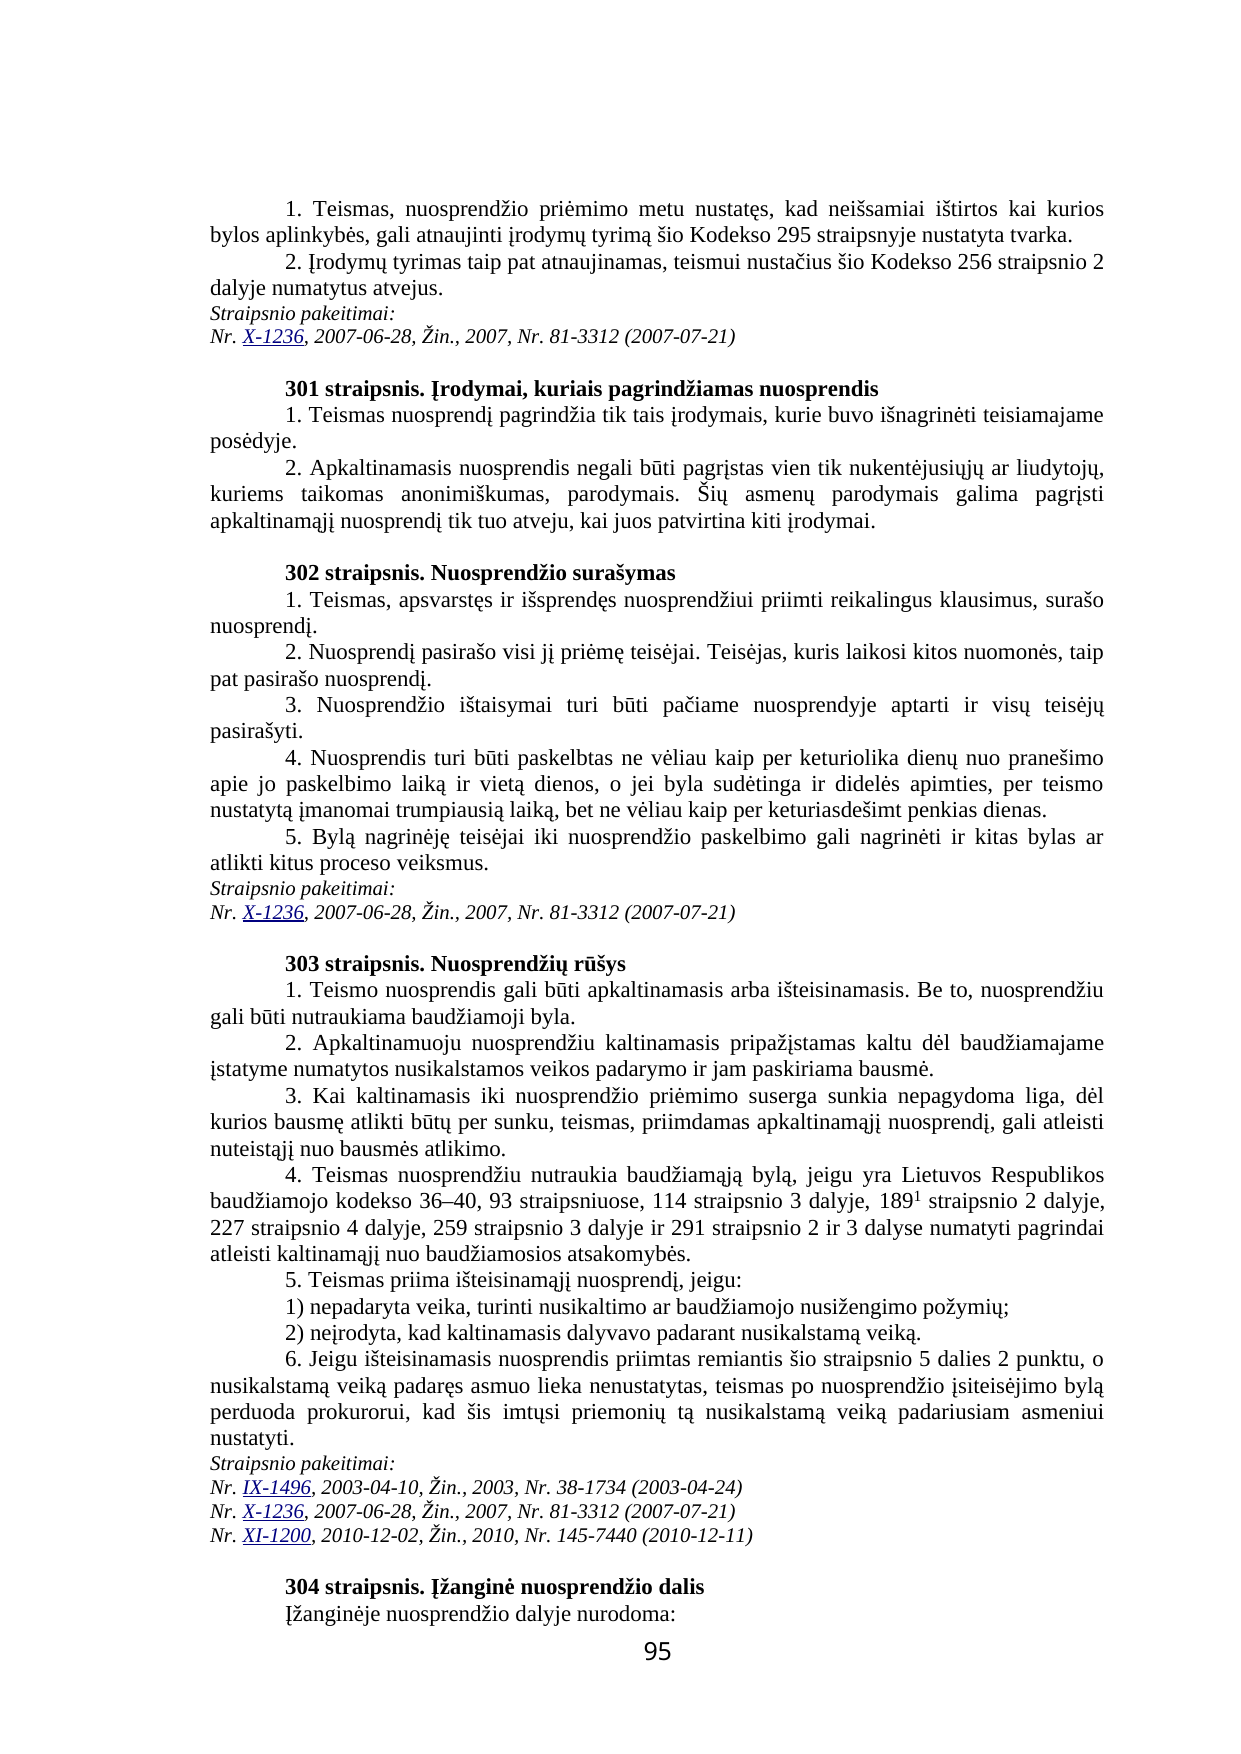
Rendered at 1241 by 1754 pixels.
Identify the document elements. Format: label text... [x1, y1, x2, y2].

text 4. Teismas nuosprendžiu nutraukia baudžiamąją bylą, jeigu yra Lietuvos Respublikos baudžiamojo kodekso 36–40, 93 straipsniuose, 114 straipsnio 3 dalyje, 1891 straipsnio 2 dalyje, 227 straipsnio 4 dalyje, 259 straipsnio 3 dalyje ir 291 straipsnio 2 ir 3 dalyse numatyti pagrindai atleisti kaltinamąjį nuo baudžiamosios atsakomybės. [210, 1161, 1106, 1266]
text 304 straipsnis. Įžanginė nuosprendžio dalis [210, 1573, 1106, 1600]
text Straipsnio pakeitimai: [210, 1451, 1106, 1475]
text 4. Nuosprendis turi būti paskelbtas ne vėliau kaip per keturiolika dienų nuo pranešimo apie jo paskelbimo laiką ir vietą dienos, o jei byla sudėtinga ir didelės apimties, per teismo nustatytą įmanomai trumpiausią laiką, bet ne vėliau kaip per keturiasdešimt penkias dienas. [210, 744, 1106, 823]
text 303 straipsnis. Nuosprendžių rūšys [210, 950, 1106, 976]
text 302 straipsnis. Nuosprendžio surašymas [210, 559, 1106, 586]
text Nr. X-1236, 2007-06-28, Žin., 2007, Nr. 81-3312 (2007-07-21) [210, 1499, 1106, 1523]
text 5. Bylą nagrinėję teisėjai iki nuosprendžio paskelbimo gali nagrinėti ir kitas bylas ar atlikti kitus proceso veiksmus. [210, 823, 1106, 876]
text 2. Nuosprendį pasirašo visi jį priėmę teisėjai. Teisėjas, kuris laikosi kitos nuomonės, taip pat pasirašo nuosprendį. [210, 638, 1106, 691]
text 301 straipsnis. Įrodymai, kuriais pagrindžiamas nuosprendis [210, 375, 1106, 401]
text 2. Apkaltinamasis nuosprendis negali būti pagrįstas vien tik nukentėjusiųjų ar liudytojų, kuriems taikomas anonimiškumas, parodymais. Šių asmenų parodymais galima pagrįsti apkaltinamąjį nuosprendį tik tuo atveju, kai juos patvirtina kiti įrodymai. [210, 454, 1106, 533]
text Nr. X-1236, 2007-06-28, Žin., 2007, Nr. 81-3312 (2007-07-21) [210, 324, 1106, 348]
text Įžanginėje nuosprendžio dalyje nurodoma: [210, 1600, 1106, 1626]
text Nr. IX-1496, 2003-04-10, Žin., 2003, Nr. 38-1734 (2003-04-24) [210, 1475, 1106, 1499]
text 3. Kai kaltinamasis iki nuosprendžio priėmimo suserga sunkia nepagydoma liga, dėl kurios bausmę atlikti būtų per sunku, teismas, priimdamas apkaltinamąjį nuosprendį, gali atleisti nuteistąjį nuo bausmės atlikimo. [210, 1082, 1106, 1161]
text Straipsnio pakeitimai: [210, 876, 1106, 900]
text 2. Įrodymų tyrimas taip pat atnaujinamas, teismui nustačius šio Kodekso 256 straipsnio 2 dalyje numatytus atvejus. [210, 248, 1106, 300]
text 3. Nuosprendžio ištaisymai turi būti pačiame nuosprendyje aptarti ir visų teisėjų pasirašyti. [210, 691, 1106, 744]
text 6. Jeigu išteisinamasis nuosprendis priimtas remiantis šio straipsnio 5 dalies 2 punktu, o nusikalstamą veiką padaręs asmuo lieka nenustatytas, teismas po nuosprendžio įsiteisėjimo bylą perduoda prokurorui, kad šis imtųsi priemonių tą nusikalstamą veiką padariusiam asmeniui nustatyti. [210, 1345, 1106, 1451]
text 1. Teismas nuosprendį pagrindžia tik tais įrodymais, kurie buvo išnagrinėti teisiamajame posėdyje. [210, 401, 1106, 454]
text 1. Teismas, nuosprendžio priėmimo metu nustatęs, kad neišsamiai ištirtos kai kurios bylos aplinkybės, gali atnaujinti įrodymų tyrimą šio Kodekso 295 straipsnyje nustatyta tvarka. [210, 195, 1106, 248]
text Nr. X-1236, 2007-06-28, Žin., 2007, Nr. 81-3312 (2007-07-21) [210, 900, 1106, 924]
text 1) nepadaryta veika, turinti nusikaltimo ar baudžiamojo nusižengimo požymių; [210, 1293, 1106, 1319]
text 1. Teismas, apsvarstęs ir išsprendęs nuosprendžiui priimti reikalingus klausimus, surašo nuosprendį. [210, 586, 1106, 638]
text 2) neįrodyta, kad kaltinamasis dalyvavo padarant nusikalstamą veiką. [210, 1319, 1106, 1345]
text 5. Teismas priima išteisinamąjį nuosprendį, jeigu: [210, 1266, 1106, 1293]
text 1. Teismo nuosprendis gali būti apkaltinamasis arba išteisinamasis. Be to, nuosprendžiu gali būti nutraukiama baudžiamoji byla. [210, 976, 1106, 1029]
text 2. Apkaltinamuoju nuosprendžiu kaltinamasis pripažįstamas kaltu dėl baudžiamajame įstatyme numatytos nusikalstamos veikos padarymo ir jam paskiriama bausmė. [210, 1029, 1106, 1082]
text Straipsnio pakeitimai: [210, 300, 1106, 324]
text Nr. XI-1200, 2010-12-02, Žin., 2010, Nr. 145-7440 (2010-12-11) [210, 1523, 1106, 1547]
